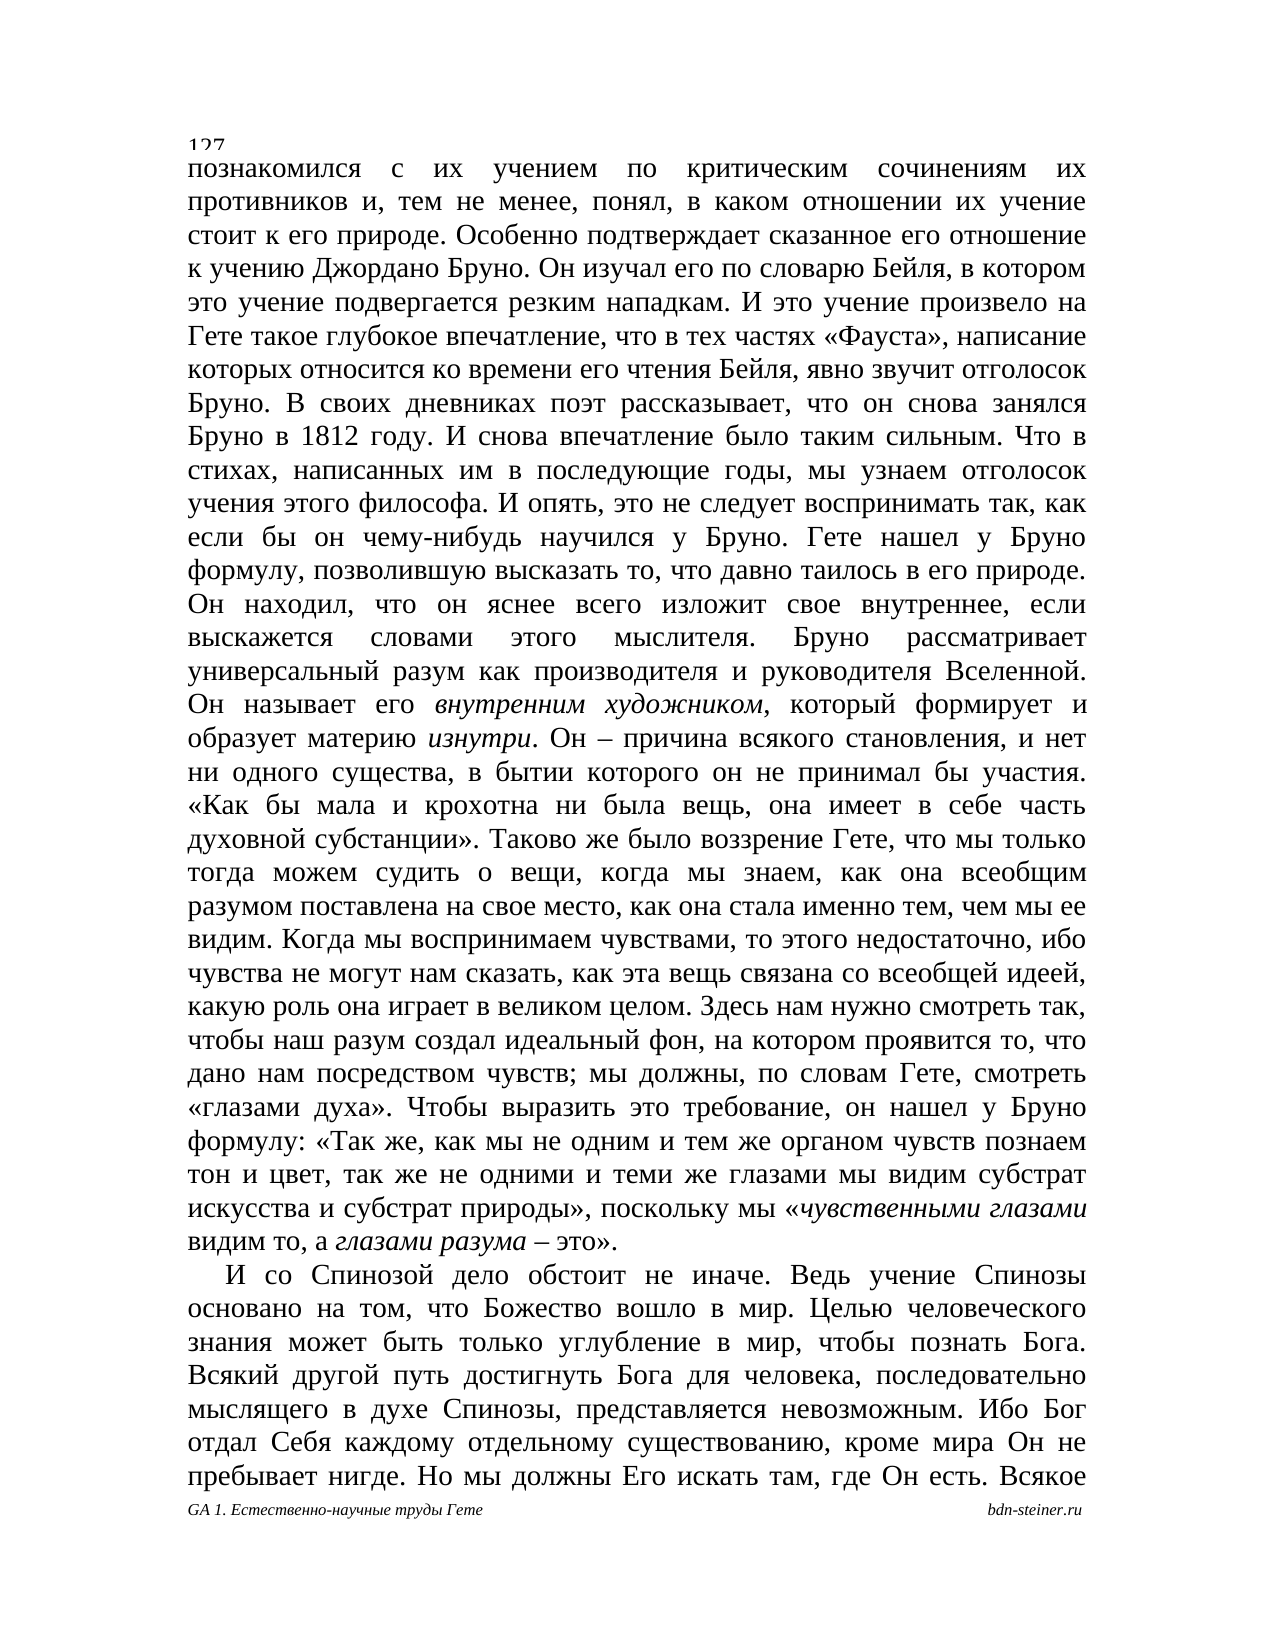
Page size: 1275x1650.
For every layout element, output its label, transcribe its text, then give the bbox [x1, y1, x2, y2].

text познакомился с их учением по критическим сочинениям их противников и, тем не менее, понял, в каком отношении их учение стоит к его природе. Особенно подтверждает сказанное его отношение к учению Джордано Бруно. Он изучал его по словарю Бейля, в котором это учение подвергается резким нападкам. И это учение произвело на Гете такое глубокое впечатление, что в тех частях «Фауста», написание которых относится ко времени его чтения Бейля, явно звучит отголосок Бруно. В своих дневниках поэт рассказывает, что он снова занялся Бруно в 1812 году. И снова впечатление было таким сильным. Что в стихах, написанных им в последующие годы, мы узнаем отголосок учения этого философа. И опять, это не следует воспринимать так, как если бы он чему-нибудь научился у Бруно. Гете нашел у Бруно формулу, позволившую высказать то, что давно таилось в его природе. Он находил, что он яснее всего изложит свое внутреннее, если выскажется словами этого мыслителя. Бруно рассматривает универсальный разум как производителя и руководителя Вселенной. Он называет его внутренним художником, который формирует и образует материю изнутри. Он – причина всякого становления, и нет ни одного существа, в бытии которого он не принимал бы участия. «Как бы мала и крохотна ни была вещь, она имеет в себе часть духовной субстанции». Таково же было воззрение Гете, что мы только тогда можем судить о вещи, когда мы знаем, как она всеобщим разумом поставлена на свое место, как она стала именно тем, чем мы ее видим. Когда мы воспринимаем чувствами, то этого недостаточно, ибо чувства не могут нам сказать, как эта вещь связана со всеобщей идеей, какую роль она играет в великом целом. Здесь нам нужно смотреть так, чтобы наш разум создал идеальный фон, на котором проявится то, что дано нам посредством чувств; мы должны, по словам Гете, смотреть «глазами духа». Чтобы выразить это требование, он нашел у Бруно формулу: «Так же, как мы не одним и тем же органом чувств познаем тон и цвет, так же не одними и теми же глазами мы видим субстрат искусства и субстрат природы», поскольку мы «чувственными глазами видим то, а глазами разума – это». [187, 150, 1087, 1257]
text И со Спинозой дело обстоит не иначе. Ведь учение Спинозы основано на том, что Божество вошло в мир. Целью человеческого знания может быть только углубление в мир, чтобы познать Бога. Всякий другой путь достигнуть Бога для человека, последовательно мыслящего в духе Спинозы, представляется невозможным. Ибо Бог отдал Себя каждому отдельному существованию, кроме мира Он не пребывает нигде. Но мы должны Его искать там, где Он есть. Всякое [187, 1257, 1087, 1492]
